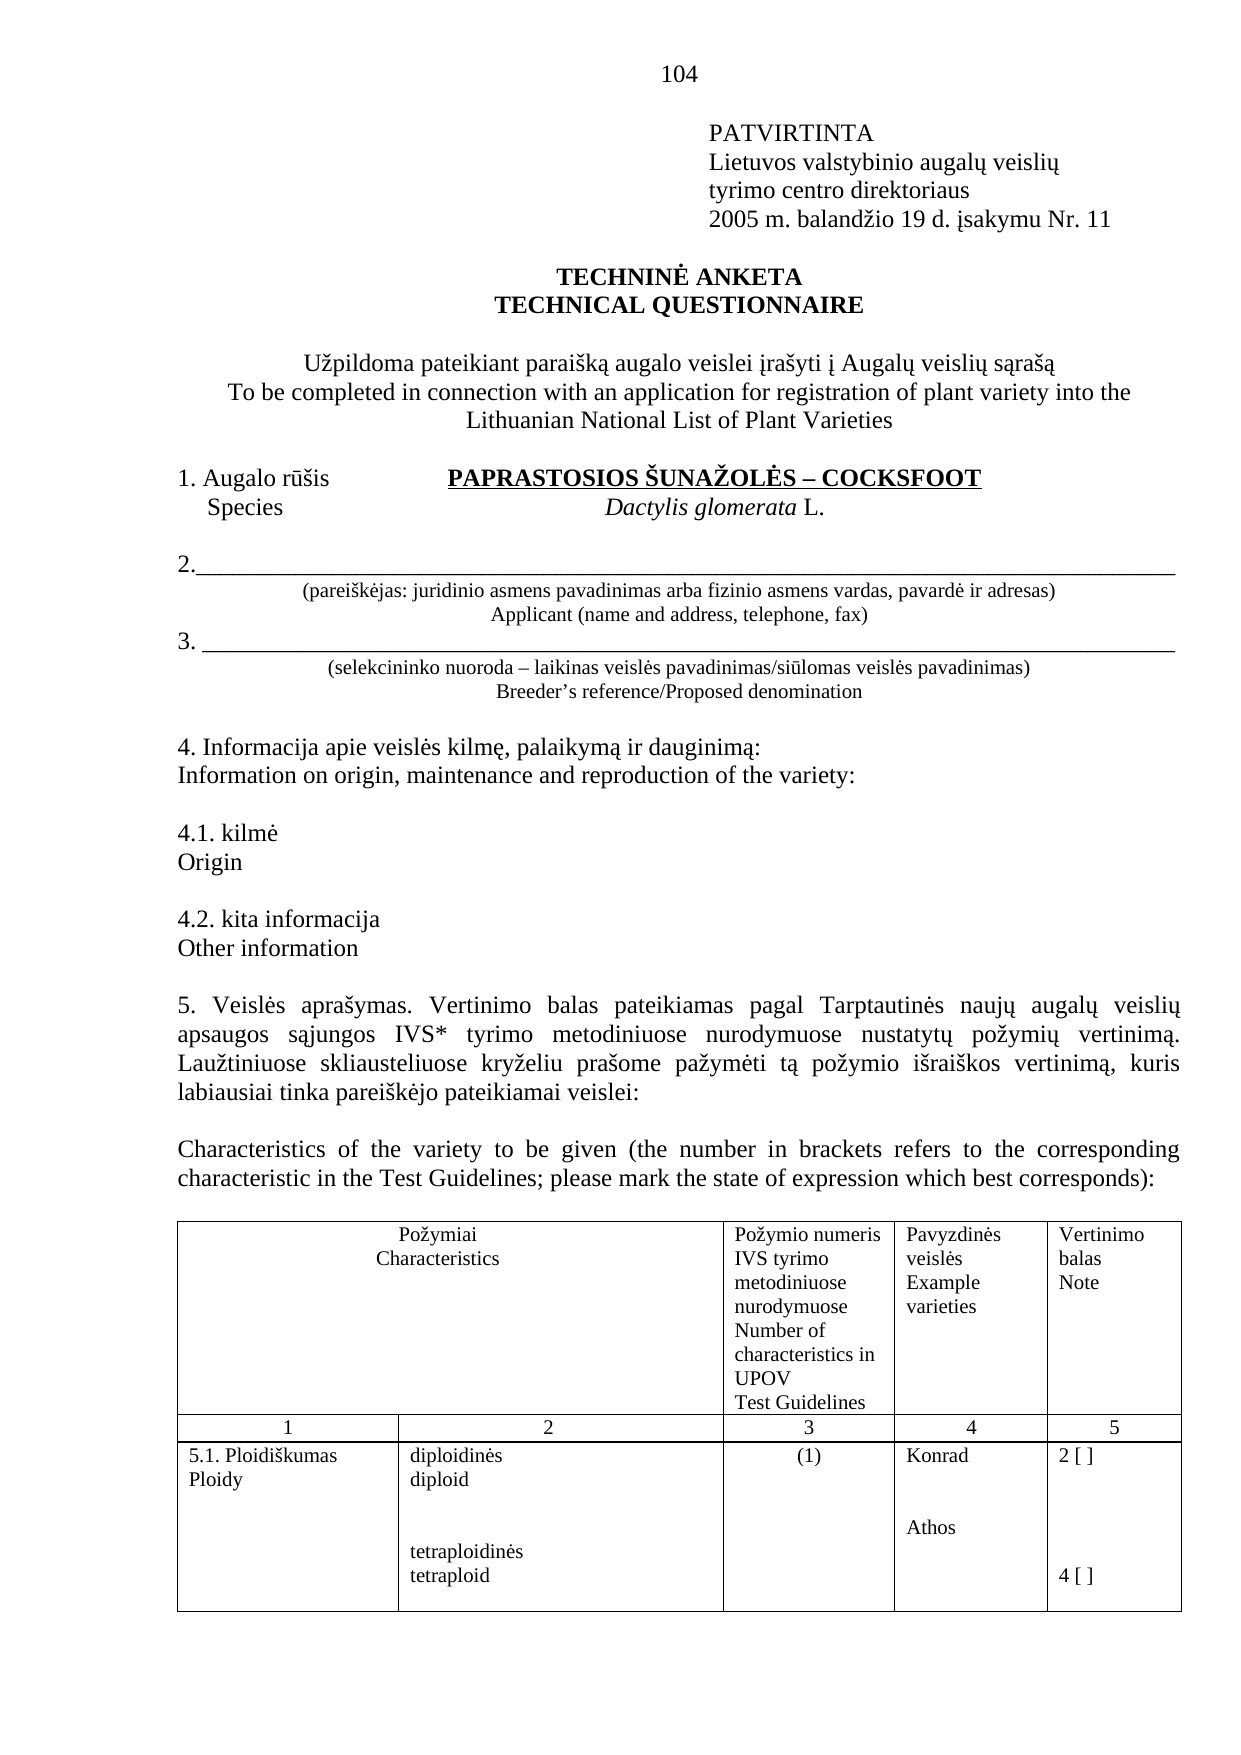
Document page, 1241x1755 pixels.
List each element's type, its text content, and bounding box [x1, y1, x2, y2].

text Information on origin, maintenance and reproduction of the variety: [177, 761, 1181, 789]
table_header Pavyzdinės veislės Example varieties [895, 1222, 1047, 1414]
text 4. Informacija apie veislės kilmę, palaikymą ir dauginimą: [177, 732, 1181, 761]
text To be completed in connection with an application for registration of plant variety into the Lithuanian National List of Plant Varieties [177, 377, 1181, 434]
table_cell 4 [895, 1415, 1047, 1441]
text TECHNICAL QUESTIONNAIRE [177, 291, 1181, 319]
text (selekcininko nuoroda – laikinas veislės pavadinimas/siūlomas veislės pavadinimas) [177, 655, 1181, 679]
text tyrimo centro direktoriaus [177, 176, 1181, 204]
text Origin [177, 847, 1181, 876]
text Užpildoma pateikiant paraišką augalo veislei įrašyti į Augalų veislių sąrašą [177, 348, 1181, 377]
table_cell 2 [ ] 4 [ ] [1048, 1443, 1181, 1611]
text 4.1. kilmė [177, 818, 1181, 847]
text Breeder’s reference/Proposed denomination [177, 679, 1181, 703]
text PATVIRTINTA [177, 118, 1181, 147]
text TECHNINĖ anketa [177, 262, 1181, 291]
text Other information [177, 933, 1181, 962]
text Species Dactylis glomerata L. [177, 492, 1181, 521]
table_cell 2 [399, 1415, 698, 1441]
text 4.2. kita informacija [177, 904, 1181, 933]
table_cell 1 [178, 1415, 398, 1441]
text 5. Veislės aprašymas. Vertinimo balas pateikiamas pagal Tarptautinės naujų augalų veislių apsaugos sąjungos IVS* tyrimo metodiniuose nurodymuose nustatytų požymių vertinimą. Laužtiniuose skliausteliuose kryželiu prašome pažymėti tą požymio išraiškos vertinimą, kuris labiausiai tinka pareiškėjo pateikiamai veislei: [177, 991, 1181, 1106]
table_cell 5.1. Ploidiškumas Ploidy [178, 1443, 398, 1611]
table_header Požymio numeris IVS tyrimo metodiniuose nurodymuose Number of characteristics in UPOV Test Guidelines [724, 1222, 894, 1414]
text Lietuvos valstybinio augalų veislių [177, 147, 1181, 176]
table_cell Konrad Athos [895, 1443, 1047, 1611]
table_cell 3 [724, 1415, 894, 1441]
table_cell 5 [1048, 1415, 1181, 1441]
table_header Vertinimo balas Note [1048, 1222, 1181, 1414]
text (pareiškėjas: juridinio asmens pavadinimas arba fizinio asmens vardas, pavardė ir adresas) [177, 578, 1181, 602]
table_cell [698, 1443, 723, 1611]
table_header Požymiai Characteristics [178, 1222, 698, 1414]
text 3. [177, 626, 1181, 655]
text 2. [177, 549, 1181, 578]
text 2005 m. balandžio 19 d. įsakymu Nr. 11 [177, 204, 1181, 233]
table_cell (1) [724, 1443, 894, 1611]
text Characteristics of the variety to be given (the number in brackets refers to the corresponding characteristic in the Test Guidelines; please mark the state of expression which best corresponds): [177, 1134, 1181, 1192]
table_cell [698, 1415, 723, 1441]
table_cell diploidinės diploid tetraploidinės tetraploid [399, 1443, 698, 1611]
text 1. Augalo rūšis PAPRASTOSIOS ŠUNAŽOLĖS – COCKSFOOT [177, 463, 1181, 492]
table_header [698, 1222, 723, 1414]
text Applicant (name and address, telephone, fax) [177, 602, 1181, 626]
